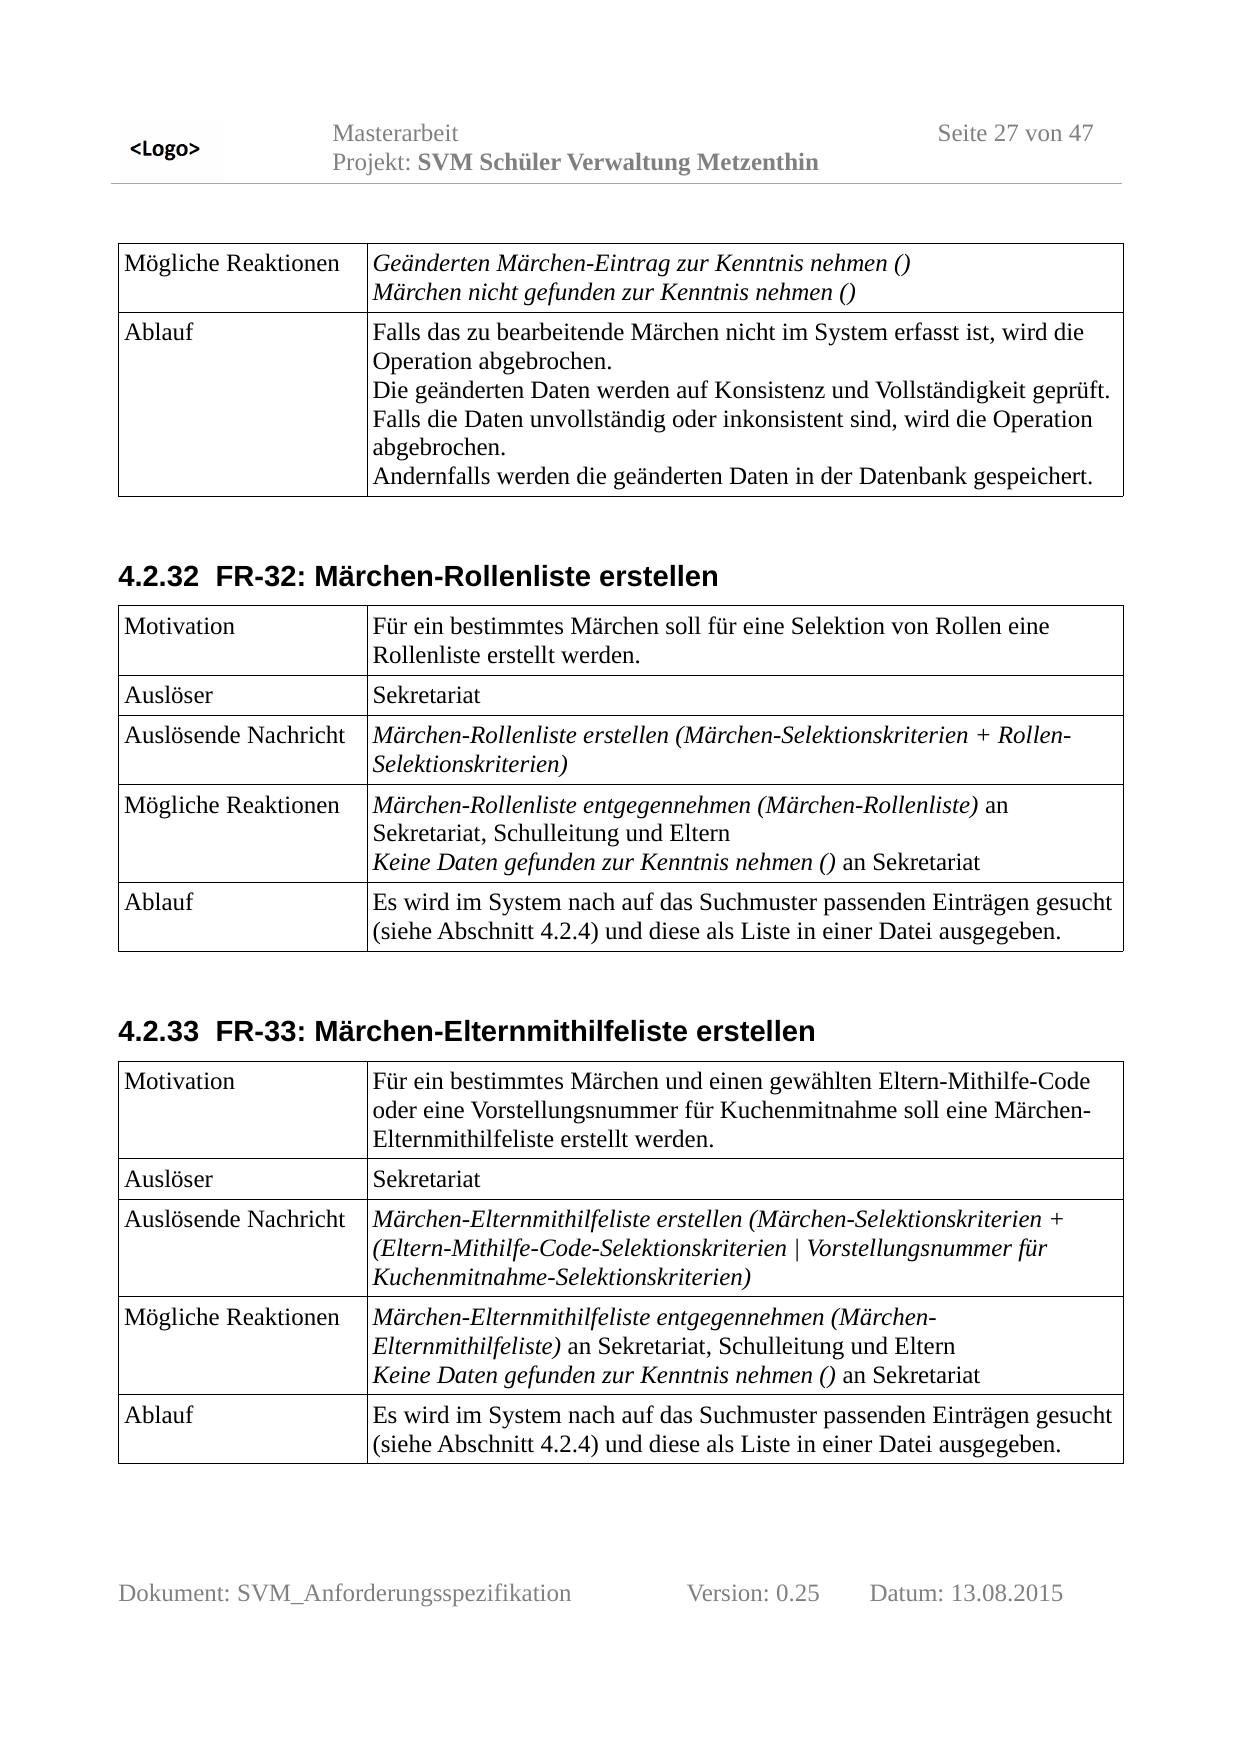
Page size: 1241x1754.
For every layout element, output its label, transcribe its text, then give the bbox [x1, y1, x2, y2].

table_cell Es wird im System nach auf das Suchmuster passenden Einträgen gesucht (siehe Abschnitt 4.2.4) und diese als Liste in einer Datei ausgegeben. [368, 1395, 1123, 1463]
table_cell Es wird im System nach auf das Suchmuster passenden Einträgen gesucht (siehe Abschnitt 4.2.4) und diese als Liste in einer Datei ausgegeben. [368, 883, 1123, 951]
table_cell Falls das zu bearbeitende Märchen nicht im System erfasst ist, wird die Operation abgebrochen. Die geänderten Daten werden auf Konsistenz und Vollständigkeit geprüft. Falls die Daten unvollständig oder inkonsistent sind, wird die Operation abgebrochen. Andernfalls werden die geänderten Daten in der Datenbank gespeichert. [368, 313, 1123, 496]
table_cell Märchen-Rollenliste erstellen (Märchen-Selektionskriterien + Rollen-Selektionskriterien) [368, 716, 1123, 784]
subtitle FR-33: Märchen-Elternmithilfeliste erstellen [118, 1014, 1122, 1048]
table_header Motivation [119, 606, 367, 674]
table_cell Ablauf [119, 883, 367, 951]
table_header Für ein bestimmtes Märchen und einen gewählten Eltern-Mithilfe-Code oder eine Vorstellungsnummer für Kuchenmitnahme soll eine Märchen-Elternmithilfeliste erstellt werden. [368, 1062, 1123, 1158]
table_cell Auslöser [119, 1159, 367, 1199]
table_cell Mögliche Reaktionen [119, 785, 367, 882]
table_cell Sekretariat [368, 1159, 1123, 1199]
table_cell Märchen-Elternmithilfeliste entgegennehmen (Märchen-Elternmithilfeliste) an Sekretariat, Schulleitung und Eltern Keine Daten gefunden zur Kenntnis nehmen () an Sekretariat [368, 1297, 1123, 1394]
table_cell Auslösende Nachricht [119, 1200, 367, 1296]
table_cell Auslösende Nachricht [119, 716, 367, 784]
subtitle FR-32: Märchen-Rollenliste erstellen [118, 559, 1122, 593]
table_cell Geänderten Märchen-Eintrag zur Kenntnis nehmen () Märchen nicht gefunden zur Kenntnis nehmen () [368, 244, 1123, 312]
table_cell Auslöser [119, 676, 367, 715]
table_cell Märchen-Rollenliste entgegennehmen (Märchen-Rollenliste) an Sekretariat, Schulleitung und Eltern Keine Daten gefunden zur Kenntnis nehmen () an Sekretariat [368, 785, 1123, 882]
table_cell Mögliche Reaktionen [119, 1297, 367, 1394]
picture [118, 118, 224, 183]
table_cell Märchen-Elternmithilfeliste erstellen (Märchen-Selektionskriterien + (Eltern-Mithilfe-Code-Selektionskriterien | Vorstellungsnummer für Kuchenmitnahme-Selektionskriterien) [368, 1200, 1123, 1296]
table_header Motivation [119, 1062, 367, 1158]
table_cell Ablauf [119, 313, 367, 496]
table_cell Ablauf [119, 1395, 367, 1463]
table_cell Mögliche Reaktionen [119, 244, 367, 312]
table_header Für ein bestimmtes Märchen soll für eine Selektion von Rollen eine Rollenliste erstellt werden. [368, 606, 1123, 674]
table_cell Sekretariat [368, 676, 1123, 715]
